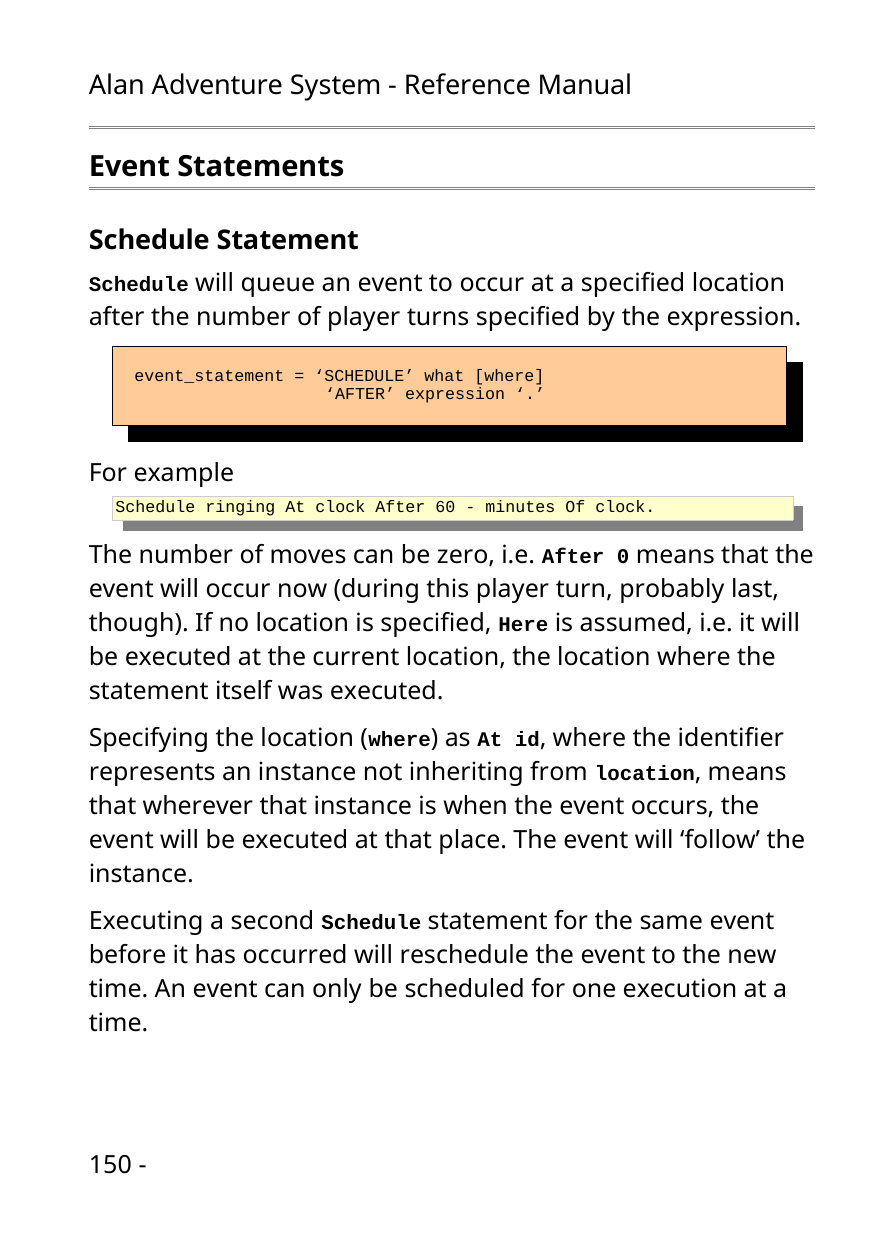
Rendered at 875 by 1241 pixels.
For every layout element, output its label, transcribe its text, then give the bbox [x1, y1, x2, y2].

text Schedule ringing At clock After 60 - minutes Of clock. [113, 497, 793, 520]
text Schedule will queue an event to occur at a specified location after the number of player turns specified by the expression. [88, 265, 815, 333]
text event_statement = ‘SCHEDULE’ what [where] ‘AFTER’ expression ‘.’ [113, 347, 786, 425]
text Specifying the location (where) as At id, where the iden­tifier represents an instance not inheriting from location, means that wherever that instance is when the event occurs, the event will be executed at that place. The event will ‘follow’ the instance. [88, 720, 815, 890]
text Executing a second Schedule statement for the same event before it has oc­curred will reschedule the event to the new time. An event can only be scheduled for one execution at a time. [88, 903, 815, 1038]
text For example [88, 455, 815, 489]
subtitle Schedule Statement [88, 221, 815, 258]
subtitle Event Statements [88, 146, 815, 189]
text The number of moves can be zero, i.e. After 0 means that the event will occur now (during this player turn, probably last, though). If no location is specified, Here is as­sumed, i.e. it will be executed at the current location, the location where the statement itself was executed. [88, 537, 815, 707]
